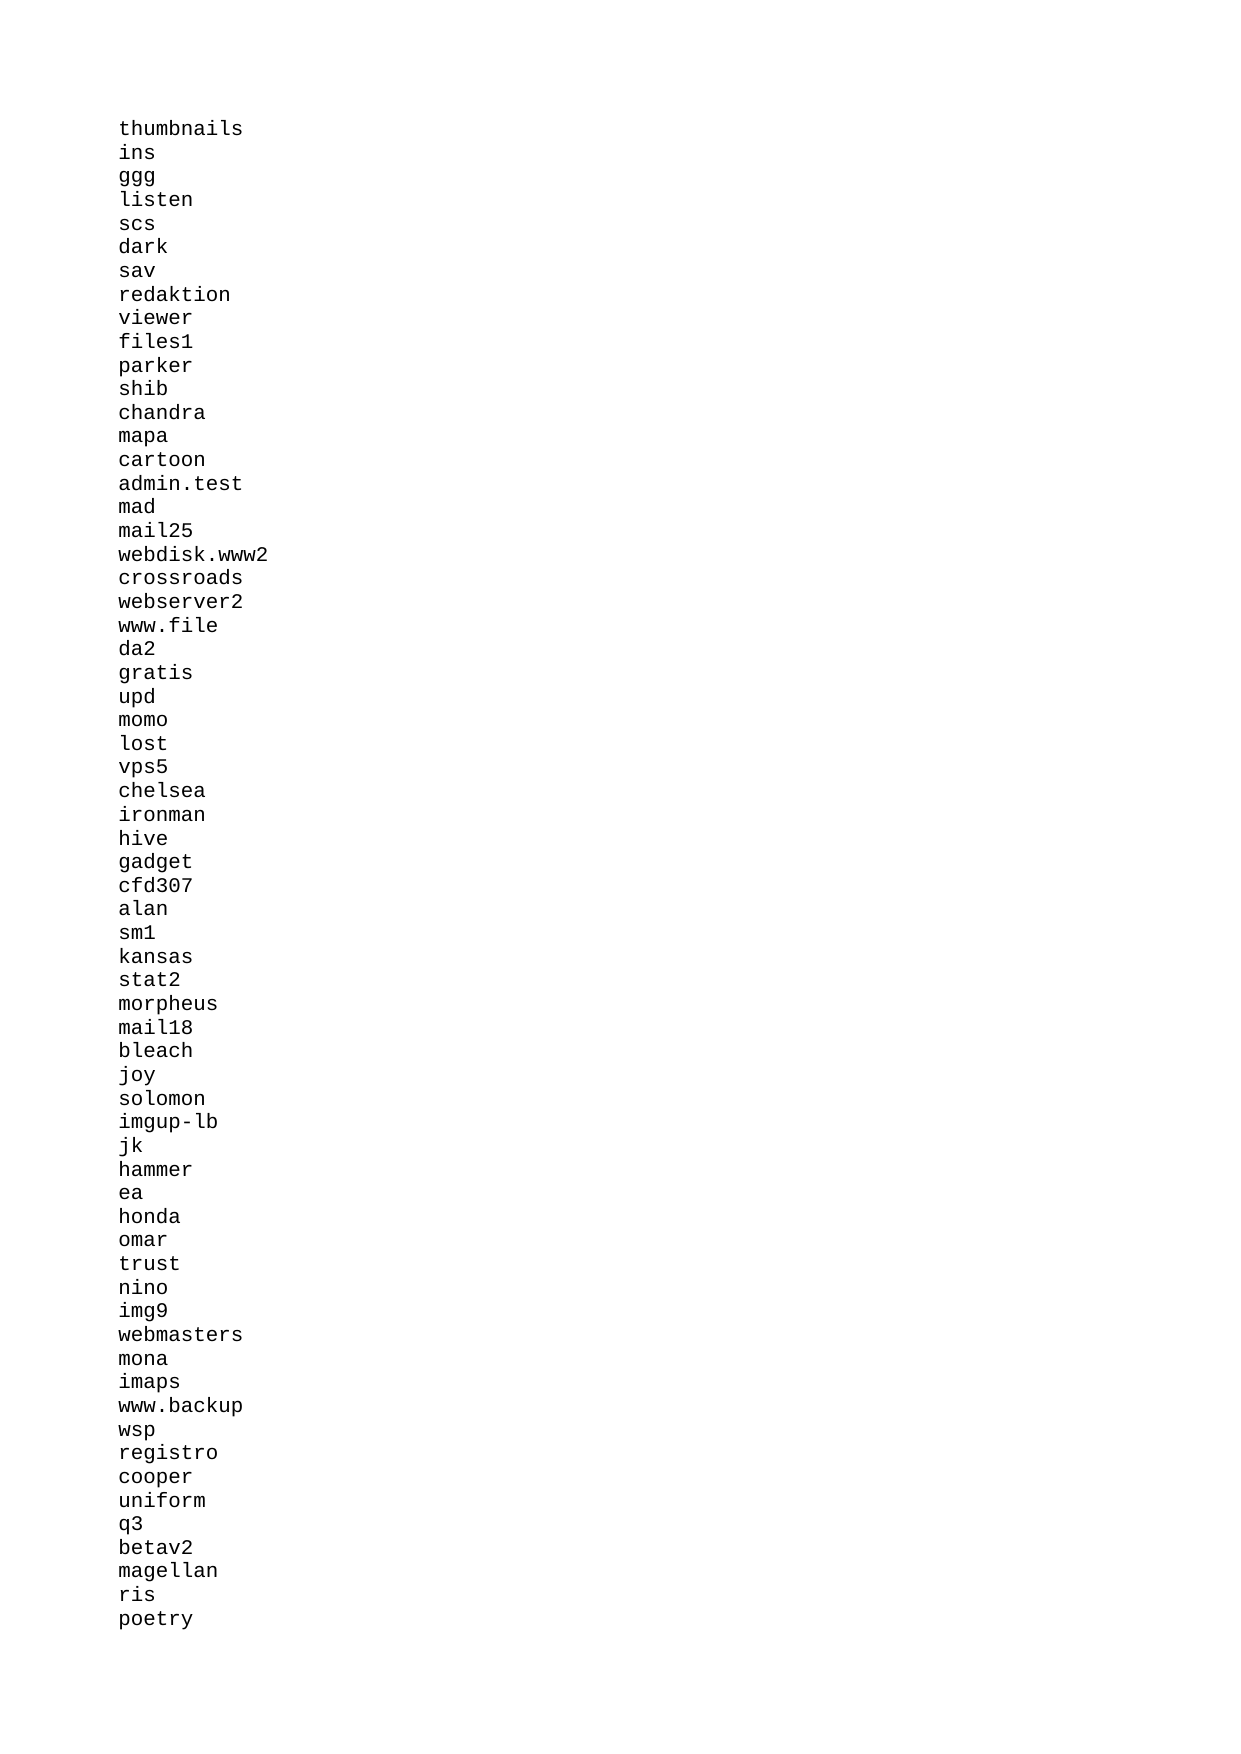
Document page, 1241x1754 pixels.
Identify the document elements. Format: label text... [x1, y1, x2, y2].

text ironman [118, 804, 1122, 827]
text hammer [118, 1158, 1122, 1182]
text parker [118, 354, 1122, 378]
text thumbnails [118, 118, 1122, 142]
text lost [118, 733, 1122, 757]
text img9 [118, 1300, 1122, 1324]
text gratis [118, 662, 1122, 686]
text cfd307 [118, 875, 1122, 898]
text imaps [118, 1371, 1122, 1395]
text gadget [118, 851, 1122, 875]
text viewer [118, 307, 1122, 331]
text admin.test [118, 473, 1122, 496]
text redaktion [118, 284, 1122, 307]
text sav [118, 260, 1122, 284]
text stat2 [118, 969, 1122, 993]
text ins [118, 142, 1122, 165]
text wsp [118, 1419, 1122, 1442]
text omar [118, 1229, 1122, 1253]
text crossroads [118, 567, 1122, 591]
text ggg [118, 165, 1122, 189]
text ea [118, 1182, 1122, 1206]
text sm1 [118, 922, 1122, 946]
text alan [118, 898, 1122, 922]
text jk [118, 1135, 1122, 1158]
text q3 [118, 1513, 1122, 1537]
text da2 [118, 638, 1122, 662]
text dark [118, 236, 1122, 260]
text honda [118, 1206, 1122, 1229]
text www.backup [118, 1395, 1122, 1419]
text mail25 [118, 520, 1122, 544]
text betav2 [118, 1537, 1122, 1561]
text joy [118, 1064, 1122, 1088]
text files1 [118, 331, 1122, 354]
text mail18 [118, 1017, 1122, 1040]
text listen [118, 189, 1122, 213]
text cartoon [118, 449, 1122, 473]
text mad [118, 496, 1122, 520]
text webserver2 [118, 591, 1122, 615]
text scs [118, 213, 1122, 236]
text upd [118, 686, 1122, 709]
text mona [118, 1348, 1122, 1371]
text vps5 [118, 757, 1122, 780]
text registro [118, 1442, 1122, 1466]
text bleach [118, 1040, 1122, 1064]
text magellan [118, 1561, 1122, 1584]
text mapa [118, 426, 1122, 449]
text www.file [118, 615, 1122, 638]
text morpheus [118, 993, 1122, 1017]
text cooper [118, 1466, 1122, 1489]
text momo [118, 709, 1122, 733]
text nino [118, 1277, 1122, 1300]
text chandra [118, 402, 1122, 426]
text trust [118, 1253, 1122, 1277]
text webmasters [118, 1324, 1122, 1348]
text solomon [118, 1088, 1122, 1111]
text webdisk.www2 [118, 544, 1122, 567]
text imgup-lb [118, 1111, 1122, 1135]
text ris [118, 1584, 1122, 1608]
text kansas [118, 946, 1122, 969]
text chelsea [118, 780, 1122, 804]
text shib [118, 378, 1122, 402]
text poetry [118, 1608, 1122, 1631]
text hive [118, 827, 1122, 851]
text uniform [118, 1489, 1122, 1513]
